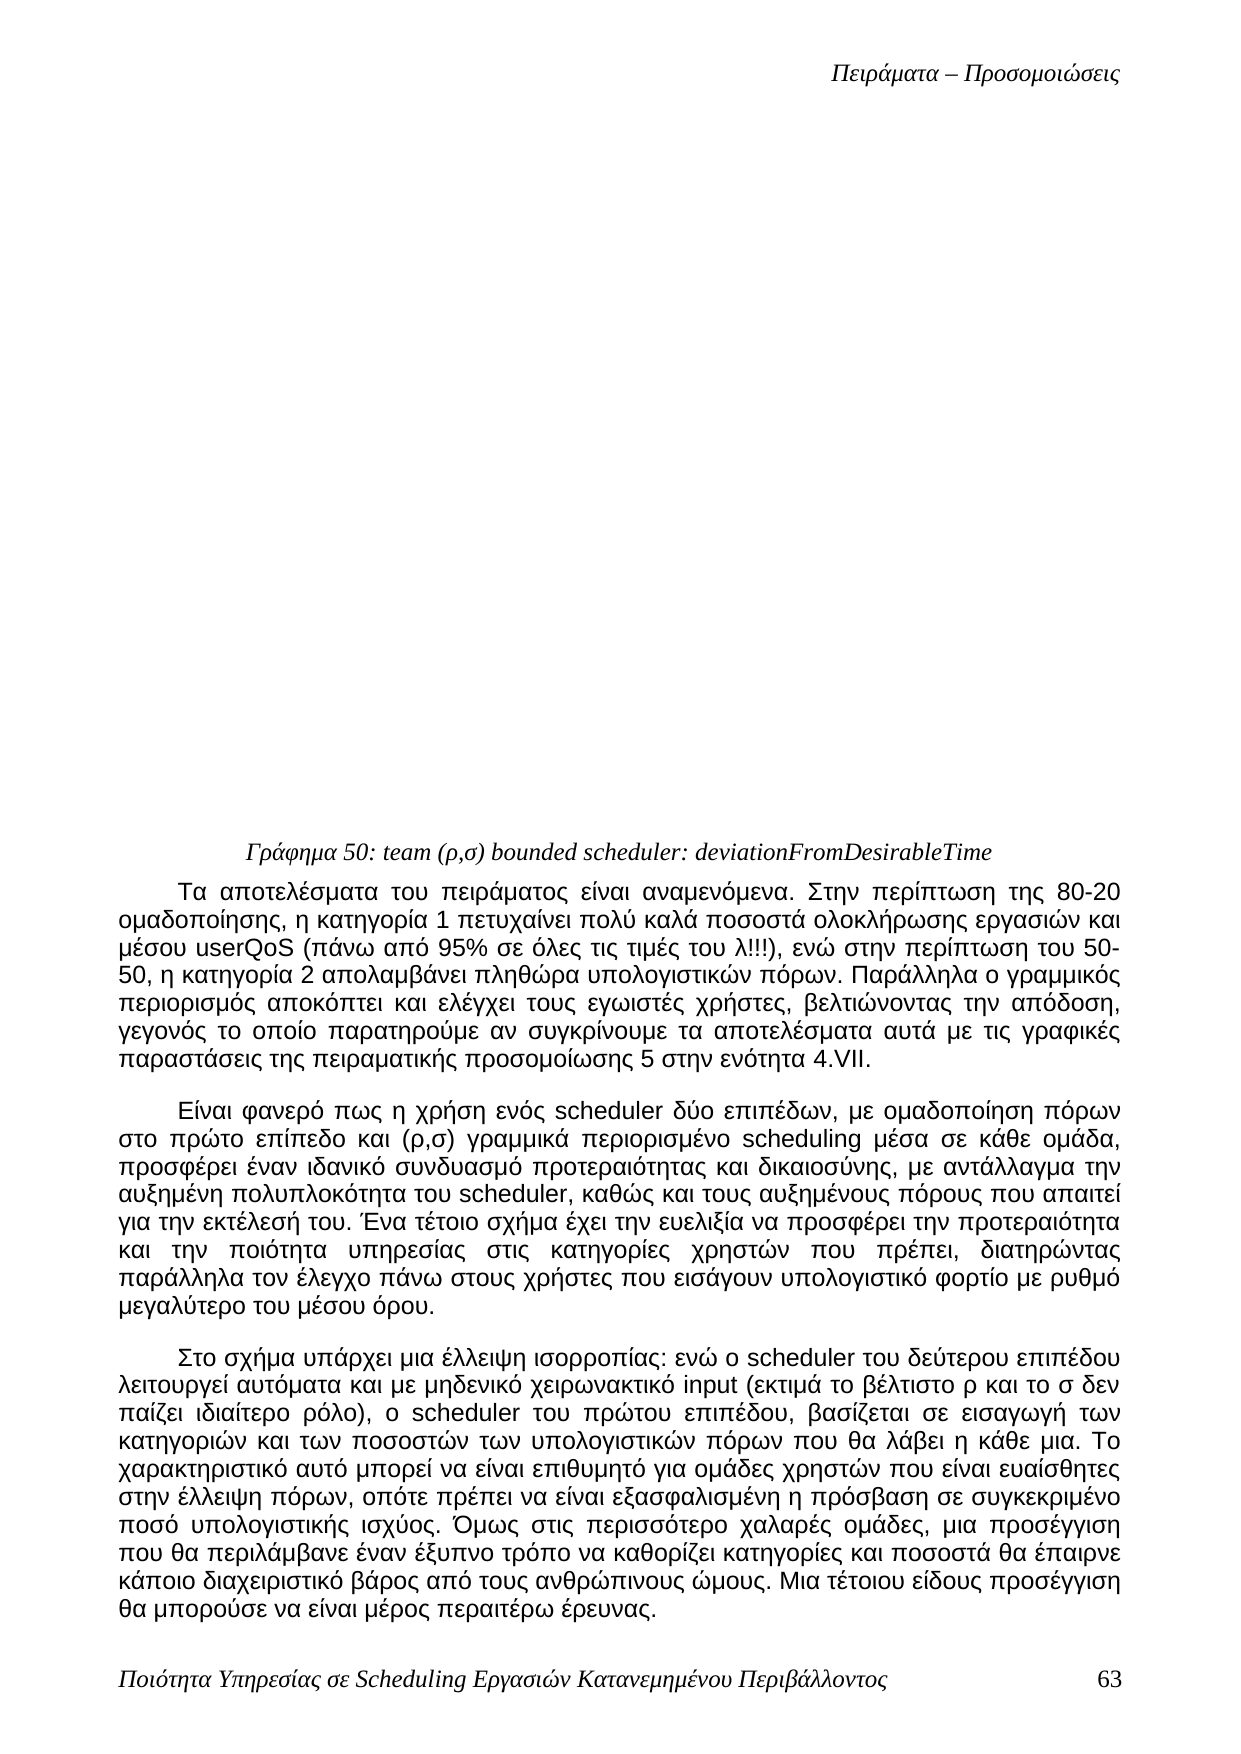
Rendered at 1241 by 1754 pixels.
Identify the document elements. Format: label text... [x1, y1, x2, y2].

text Τα αποτελέσματα του πειράματος είναι αναμενόμενα. Στην περίπτωση της 80-20 ομαδοποίησης, η κατηγορία 1 πετυχαίνει πολύ καλά ποσοστά ολοκλήρωσης εργασιών και μέσου userQoS (πάνω από 95% σε όλες τις τιμές του λ!!!), ενώ στην περίπτωση του 50-50, η κατηγορία 2 απολαμβάνει πληθώρα υπολογιστικών πόρων. Παράλληλα ο γραμμικός περιορισμός αποκόπτει και ελέγχει τους εγωιστές χρήστες, βελτιώνοντας την απόδοση, γεγονός το οποίο παρατηρούμε αν συγκρίνουμε τα αποτελέσματα αυτά με τις γραφικές παραστάσεις της πειραματικής προσομοίωσης 5 στην ενότητα 4.VII. [118, 878, 1122, 1073]
text Είναι φανερό πως η χρήση ενός scheduler δύο επιπέδων, με ομαδοποίηση πόρων στο πρώτο επίπεδο και (ρ,σ) γραμμικά περιορισμένο scheduling μέσα σε κάθε ομάδα, προσφέρει έναν ιδανικό συνδυασμό προτεραιότητας και δικαιοσύνης, με αντάλλαγμα την αυξημένη πολυπλοκότητα του scheduler, καθώς και τους αυξημένους πόρους που απαιτεί για την εκτέλεσή του. Ένα τέτοιο σχήμα έχει την ευελιξία να προσφέρει την προτεραιότητα και την ποιότητα υπηρεσίας στις κατηγορίες χρηστών που πρέπει, διατηρώντας παράλληλα τον έλεγχο πάνω στους χρήστες που εισάγουν υπολογιστικό φορτίο με ρυθμό μεγαλύτερο του μέσου όρου. [118, 1097, 1122, 1320]
text Στο σχήμα υπάρχει μια έλλειψη ισορροπίας: ενώ ο scheduler του δεύτερου επιπέδου λειτουργεί αυτόματα και με μηδενικό χειρωνακτικό input (εκτιμά το βέλτιστο ρ και το σ δεν παίζει ιδιαίτερο ρόλο), ο scheduler του πρώτου επιπέδου, βασίζεται σε εισαγωγή των κατηγοριών και των ποσοστών των υπολογιστικών πόρων που θα λάβει η κάθε μια. Το χαρακτηριστικό αυτό μπορεί να είναι επιθυμητό για ομάδες χρηστών που είναι ευαίσθητες στην έλλειψη πόρων, οπότε πρέπει να είναι εξασφαλισμένη η πρόσβαση σε συγκεκριμένο ποσό υπολογιστικής ισχύος. Όμως στις περισσότερο χαλαρές ομάδες, μια προσέγγιση που θα περιλάμβανε έναν έξυπνο τρόπο να καθορίζει κατηγορίες και ποσοστά θα έπαιρνε κάποιο διαχειριστικό βάρος από τους ανθρώπινους ώμους. Μια τέτοιου είδους προσέγγιση θα μπορούσε να είναι μέρος περαιτέρω έρευνας. [118, 1343, 1122, 1623]
text Γράφημα 50: team (ρ,σ) bounded scheduler: deviationFromDesirableTime [135, 131, 1106, 866]
